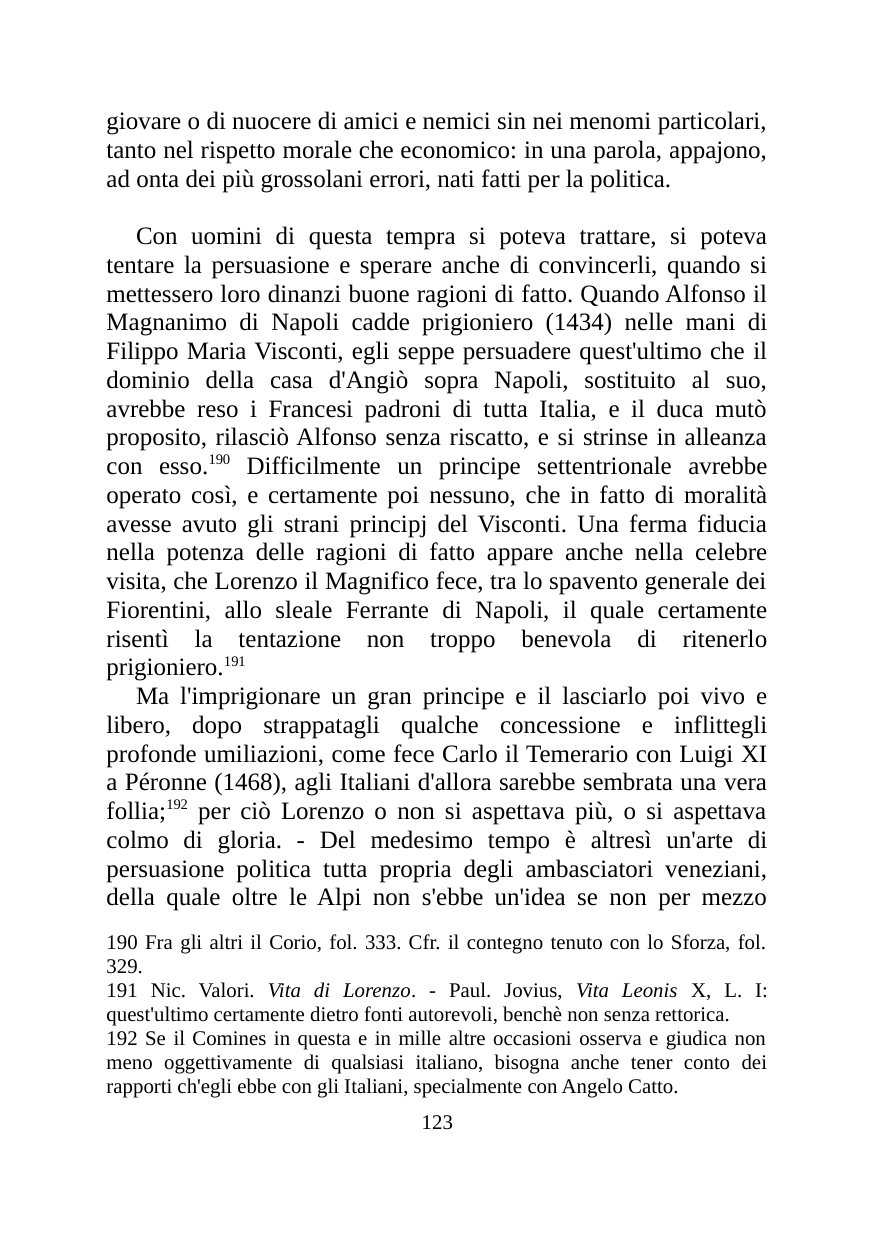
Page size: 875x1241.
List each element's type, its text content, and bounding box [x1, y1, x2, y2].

text Nic. Valori. Vita di Lorenzo. - Paul. Jovius, Vita Leonis X, L. I: quest'ultimo certamente dietro fonti autorevoli, benchè non senza rettorica. [106, 978, 768, 1026]
text Ma l'imprigionare un gran principe e il lasciarlo poi vivo e libero, dopo strappatagli qualche concessione e inflittegli profonde umiliazioni, come fece Carlo il Temerario con Luigi XI a Péronne (1468), agli Italiani d'allora sarebbe sembrata una vera follia; per ciò Lorenzo o non si aspettava più, o si aspettava colmo di gloria. - Del medesimo tempo è altresì un'arte di persuasione politica tutta propria degli ambasciatori veneziani, della quale oltre le Alpi non s'ebbe un'idea se non per mezzo [106, 681, 768, 911]
text Fra gli altri il Corio, fol. 333. Cfr. il contegno tenuto con lo Sforza, fol. 329. [106, 930, 768, 978]
text giovare o di nuocere di amici e nemici sin nei menomi particolari, tanto nel rispetto morale che economico: in una parola, appajono, ad onta dei più grossolani errori, nati fatti per la politica. [106, 106, 768, 192]
text Se il Comines in questa e in mille altre occasioni osserva e giudica non meno oggettivamente di qualsiasi italiano, bisogna anche tener conto dei rapporti ch'egli ebbe con gli Italiani, specialmente con Angelo Catto. [106, 1026, 768, 1098]
text Con uomini di questa tempra si poteva trattare, si poteva tentare la persuasione e sperare anche di convincerli, quando si mettessero loro dinanzi buone ragioni di fatto. Quando Alfonso il Magnanimo di Napoli cadde prigioniero (1434) nelle mani di Filippo Maria Visconti, egli seppe persuadere quest'ultimo che il dominio della casa d'Angiò sopra Napoli, sostituito al suo, avrebbe reso i Francesi padroni di tutta Italia, e il duca mutò proposito, rilasciò Alfonso senza riscatto, e si strinse in alleanza con esso. Difficilmente un principe settentrionale avrebbe operato così, e certamente poi nessuno, che in fatto di moralità avesse avuto gli strani principj del Visconti. Una ferma fiducia nella potenza delle ragioni di fatto appare anche nella celebre visita, che Lorenzo il Magnifico fece, tra lo spavento generale dei Fiorentini, allo sleale Ferrante di Napoli, il quale certamente risentì la tentazione non troppo benevola di ritenerlo prigioniero. [106, 221, 768, 681]
